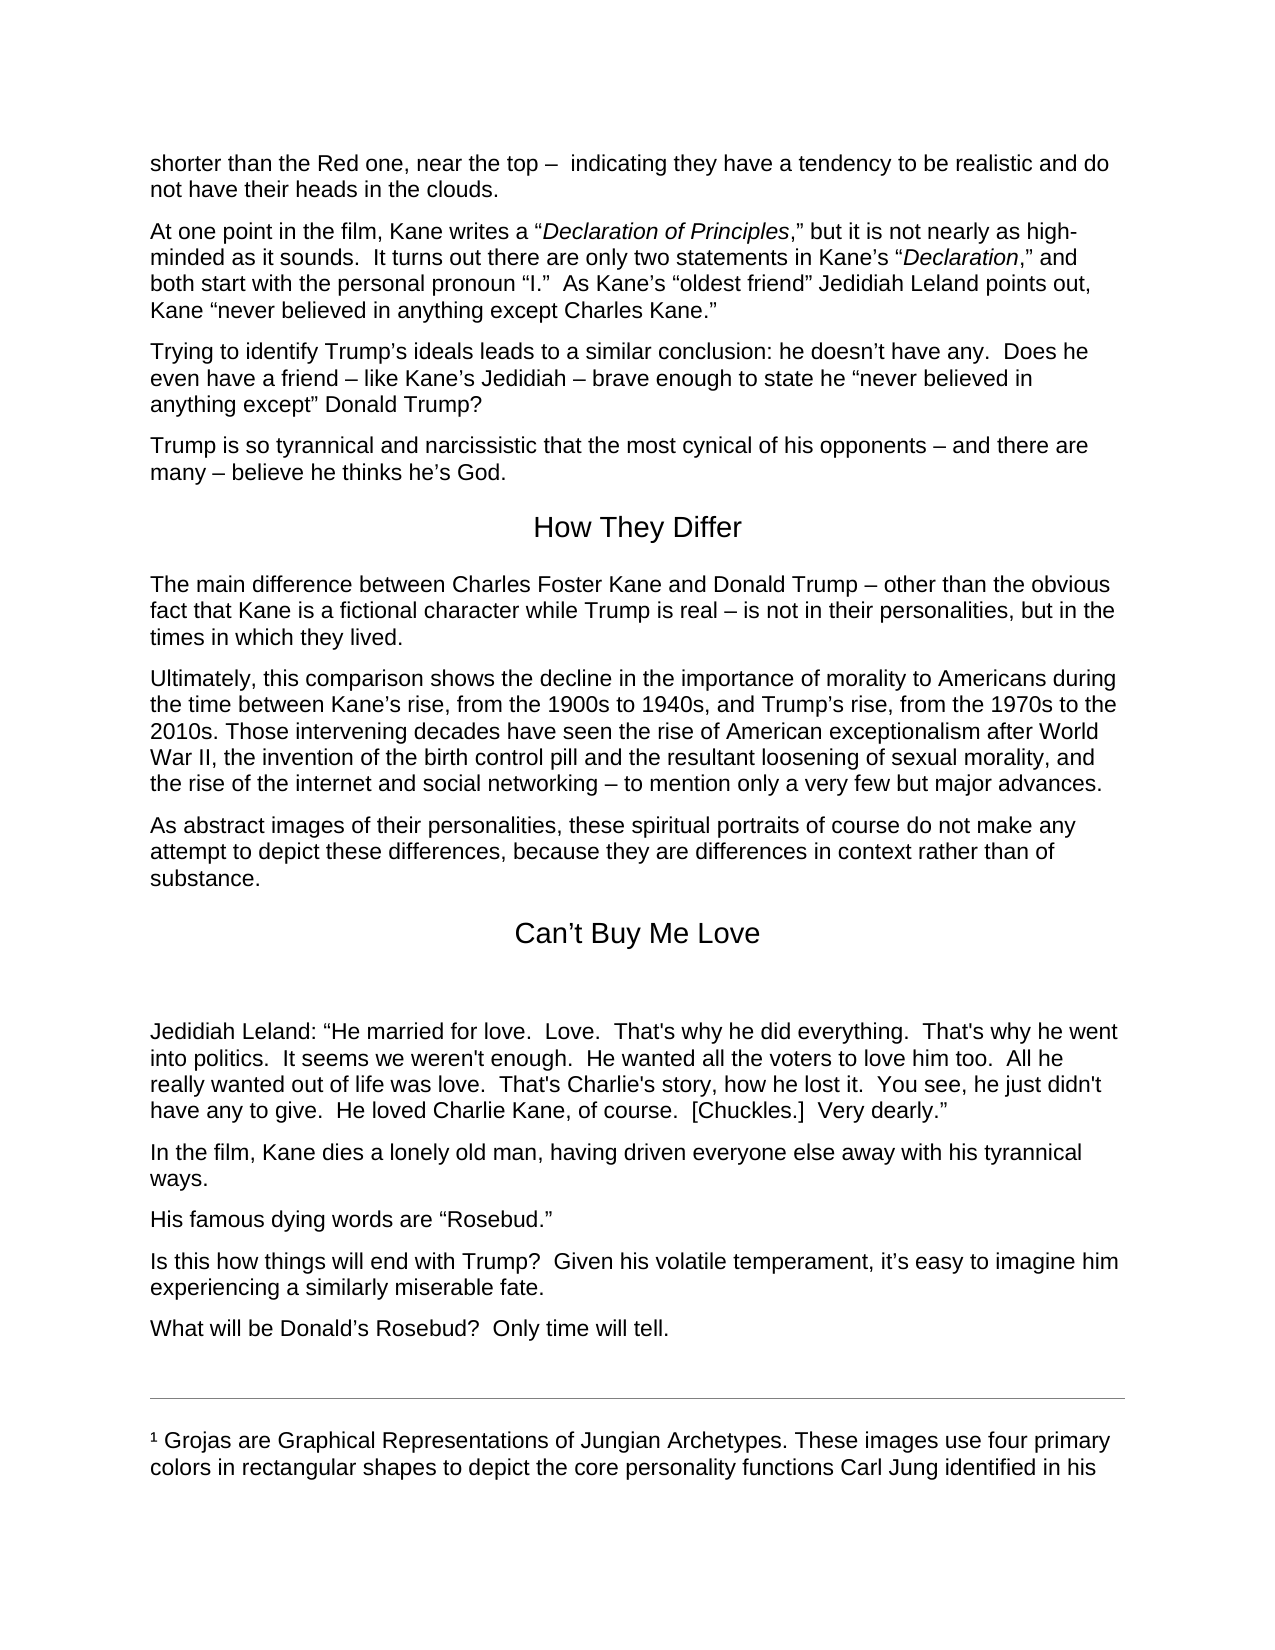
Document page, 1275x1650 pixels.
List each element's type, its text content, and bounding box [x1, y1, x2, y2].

text ¹ Grojas are Graphical Representations of Jungian Archetypes. These images use four primary colors in rectangular shapes to depict the core personality functions Carl Jung identified in his [150, 1427, 1125, 1480]
text shorter than the Red one, near the top – indicating they have a tendency to be realistic and do not have their heads in the clouds. [150, 150, 1125, 203]
text Ultimately, this comparison shows the decline in the importance of morality to Americans during the time between Kane’s rise, from the 1900s to 1940s, and Trump’s rise, from the 1970s to the 2010s. Those intervening decades have seen the rise of American exceptionalism after World War II, the invention of the birth control pill and the resultant loosening of sexual morality, and the rise of the internet and social networking – to mention only a very few but major advances. [150, 665, 1125, 797]
text Is this how things will end with Trump? Given his volatile temperament, it’s easy to imagine him experiencing a similarly miserable fate. [150, 1248, 1125, 1300]
text What will be Donald’s Rosebud? Only time will tell. [150, 1315, 1125, 1342]
subtitle How They Differ [150, 510, 1125, 543]
text At one point in the film, Kane writes a “Declaration of Principles,” but it is not nearly as high-minded as it sounds. It turns out there are only two statements in Kane’s “Declaration,” and both start with the personal pronoun “I.” As Kane’s “oldest friend” Jedidiah Leland points out, Kane “never believed in anything except Charles Kane.” [150, 218, 1125, 323]
text The main difference between Charles Foster Kane and Donald Trump – other than the obvious fact that Kane is a fictional character while Trump is real – is not in their personalities, but in the times in which they lived. [150, 571, 1125, 650]
text Trying to identify Trump’s ideals leads to a similar conclusion: he doesn’t have any. Does he even have a friend – like Kane’s Jedidiah – brave enough to state he “never believed in anything except” Donald Trump? [150, 338, 1125, 417]
text Jedidiah Leland: “He married for love. Love. That's why he did everything. That's why he went into politics. It seems we weren't enough. He wanted all the voters to love him too. All he really wanted out of life was love. That's Charlie's story, how he lost it. You see, he just didn't have any to give. He loved Charlie Kane, of course. [Chuckles.] Very dearly.” [150, 1018, 1125, 1124]
text In the film, Kane dies a lonely old man, having driven everyone else away with his tyrannical ways. [150, 1139, 1125, 1191]
text His famous dying words are “Rosebud.” [150, 1206, 1125, 1233]
text As abstract images of their personalities, these spiritual portraits of course do not make any attempt to depict these differences, because they are differences in context rather than of substance. [150, 812, 1125, 891]
text Trump is so tyrannical and narcissistic that the most cynical of his opponents – and there are many – believe he thinks he’s God. [150, 432, 1125, 485]
subtitle Can’t Buy Me Love [150, 916, 1125, 949]
